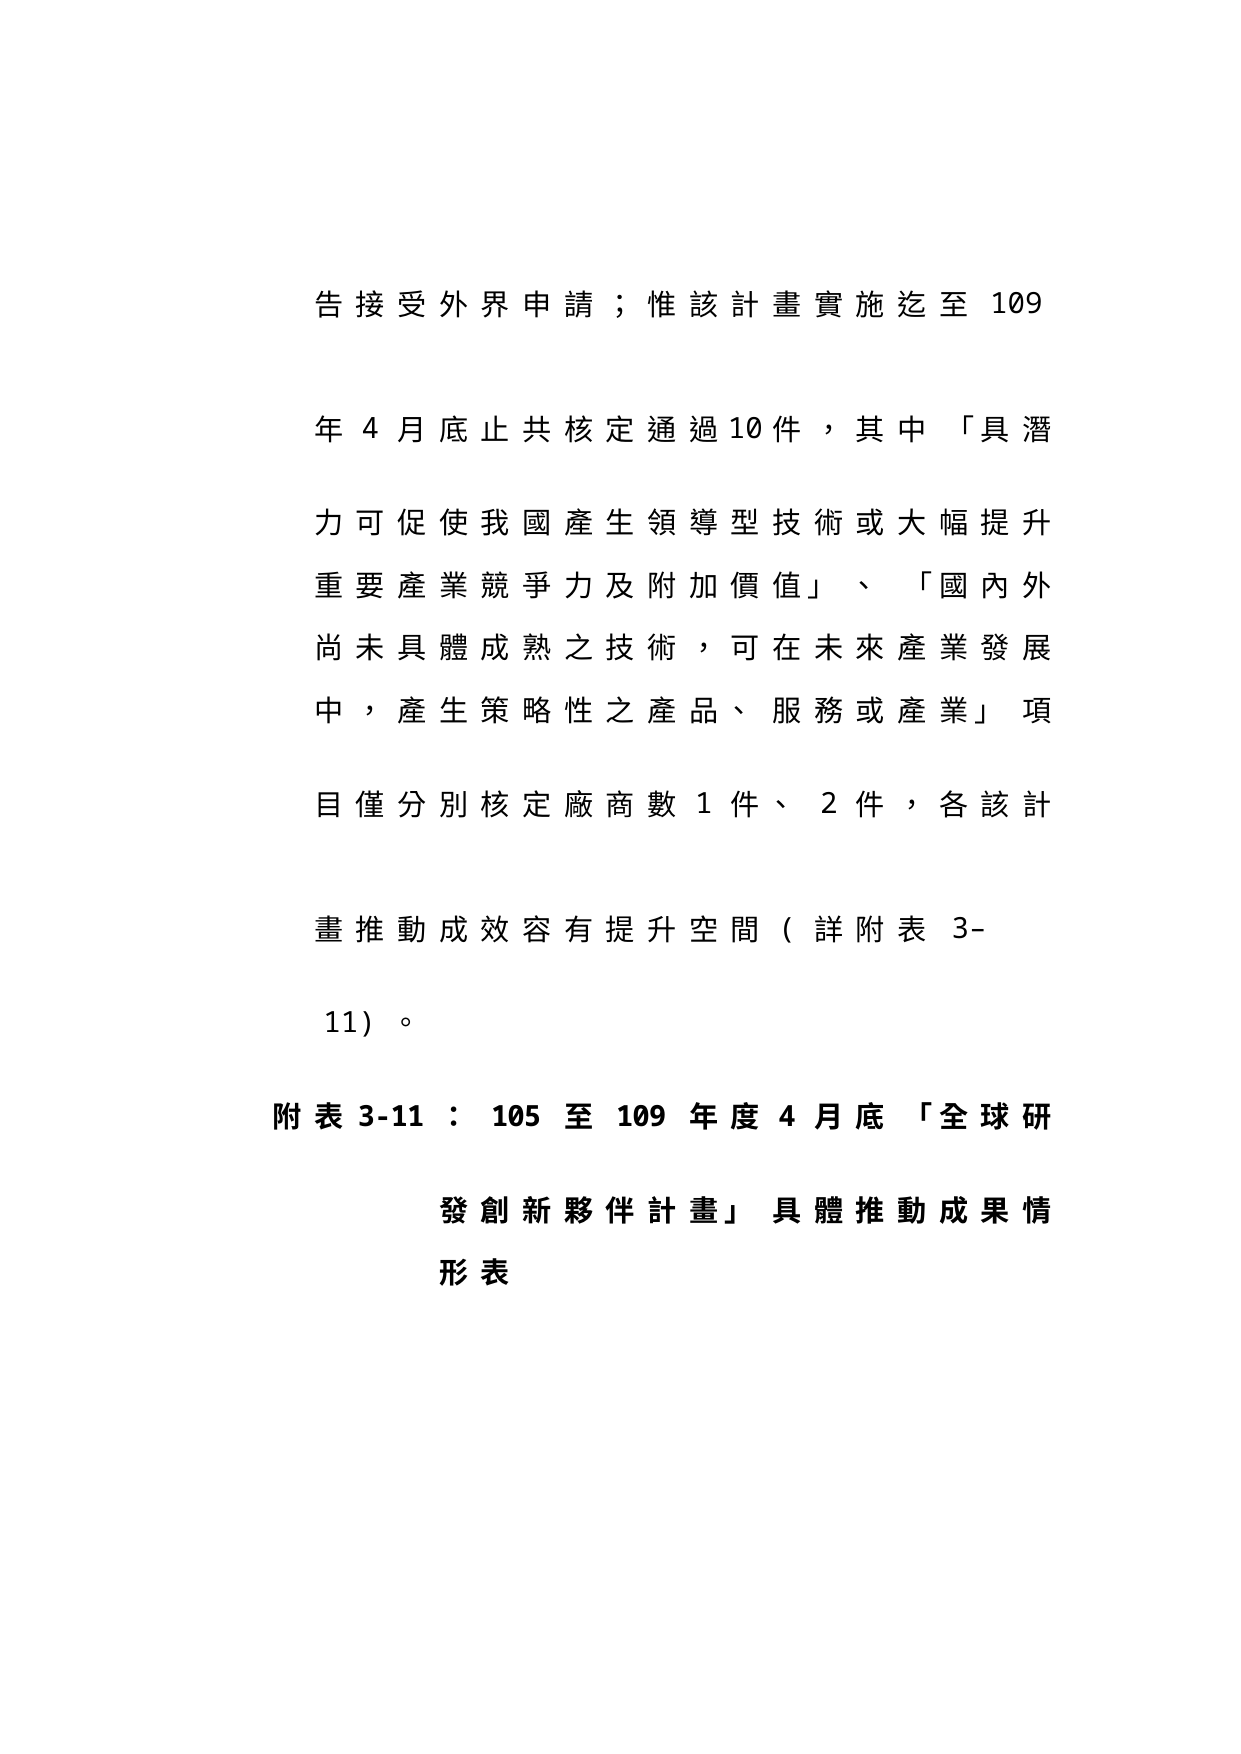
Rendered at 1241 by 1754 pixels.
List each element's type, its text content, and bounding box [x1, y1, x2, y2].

text 告接受外界申請；惟該計畫實施迄至109年4月底止共核定通過10件，其中「具潛力可促使我國產生領導型技術或大幅提升重要產業競爭力及附加價值」、「國內外尚未具體成熟之技術，可在未來產業發展中，產生策略性之產品、服務或產業」項目僅分別核定廠商數1件、2件，各該計畫推動成效容有提升空間(詳附表3–11)。 [271, 229, 1058, 1042]
text 附表3-11：105至109年度4月底「全球研發創新夥伴計畫」具體推動成果情形表 [242, 1042, 1058, 1292]
